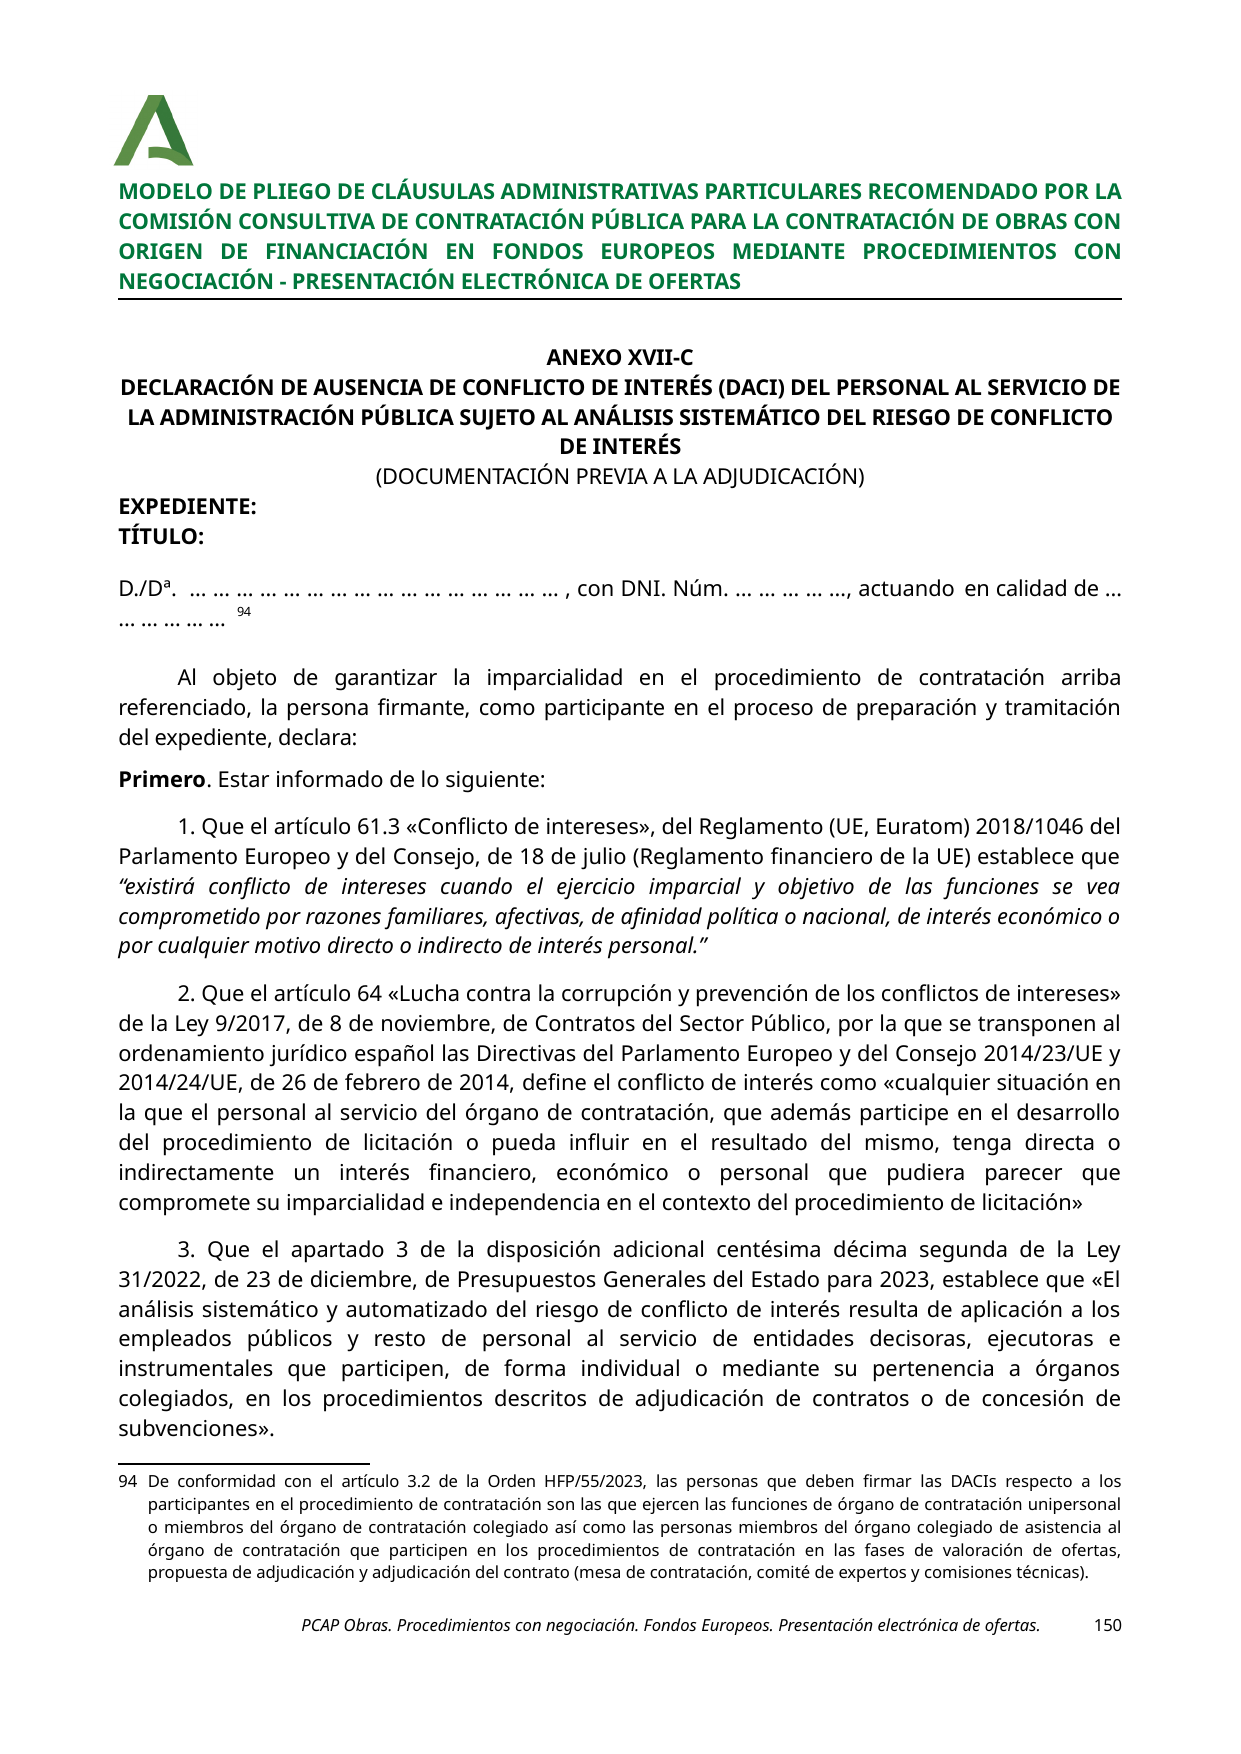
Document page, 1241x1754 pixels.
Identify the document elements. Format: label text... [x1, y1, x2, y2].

picture [109, 90, 198, 170]
text De conformidad con el artículo 3.2 de la Orden HFP/55/2023, las personas que deben firmar las DACIs respecto a los participantes en el procedimiento de contratación son las que ejercen las funciones de órgano de contratación unipersonal o miembros del órgano de contratación colegiado así como las personas miembros del órgano colegiado de asistencia al órgano de contratación que participen en los procedimientos de contratación en las fases de valoración de ofertas, propuesta de adjudicación y adjudicación del contrato (mesa de contratación, comité de expertos y comisiones técnicas). [118, 1470, 1122, 1584]
text ANEXO XVII-C [118, 342, 1122, 372]
text 3. Que el apartado 3 de la disposición adicional centésima décima segunda de la Ley 31/2022, de 23 de diciembre, de Presupuestos Generales del Estado para 2023, establece que «El análisis sistemático y automatizado del riesgo de conflicto de interés resulta de aplicación a los empleados públicos y resto de personal al servicio de entidades decisoras, ejecutoras e instrumentales que participen, de forma individual o mediante su pertenencia a órganos colegiados, en los procedimientos descritos de adjudicación de contratos o de concesión de subvenciones». [118, 1234, 1122, 1443]
text Primero. Estar informado de lo siguiente: [118, 764, 1122, 794]
text 2. Que el artículo 64 «Lucha contra la corrupción y prevención de los conflictos de intereses» de la Ley 9/2017, de 8 de noviembre, de Contratos del Sector Público, por la que se transponen al ordenamiento jurídico español las Directivas del Parlamento Europeo y del Consejo 2014/23/UE y 2014/24/UE, de 26 de febrero de 2014, define el conflicto de interés como «cualquier situación en la que el personal al servicio del órgano de contratación, que además participe en el desarrollo del procedimiento de licitación o pueda influir en el resultado del mismo, tenga directa o indirectamente un interés financiero, económico o personal que pudiera parecer que compromete su imparcialidad e independencia en el contexto del procedimiento de licitación» [118, 978, 1122, 1216]
text MODELO DE PLIEGO DE CLÁUSULAS ADMINISTRATIVAS PARTICULARES RECOMENDADO POR LA COMISIÓN CONSULTIVA DE CONTRATACIÓN PÚBLICA PARA LA CONTRATACIÓN DE OBRAS CON ORIGEN DE FINANCIACIÓN EN FONDOS EUROPEOS MEDIANTE PROCEDIMIENTOS CON NEGOCIACIÓN - PRESENTACIÓN ELECTRÓNICA DE OFERTAS [118, 176, 1122, 298]
text D./Dª. … … … … … … … … … … … … … … … … , con DNI. Núm. … … … … …, actuando en calidad de … … … … … … [118, 573, 1122, 633]
text (DOCUMENTACIÓN PREVIA A LA ADJUDICACIÓN) [118, 461, 1122, 491]
text TÍTULO: [118, 521, 1122, 551]
text Al objeto de garantizar la imparcialidad en el procedimiento de contratación arriba referenciado, la persona firmante, como participante en el proceso de preparación y tramitación del expediente, declara: [118, 662, 1122, 751]
text DECLARACIÓN DE AUSENCIA DE CONFLICTO DE INTERÉS (DACI) DEL PERSONAL AL SERVICIO DE LA ADMINISTRACIÓN PÚBLICA SUJETO AL ANÁLISIS SISTEMÁTICO DEL RIESGO DE CONFLICTO DE INTERÉS [118, 372, 1122, 461]
text EXPEDIENTE: [118, 491, 1122, 521]
text 1. Que el artículo 61.3 «Conflicto de intereses», del Reglamento (UE, Euratom) 2018/1046 del Parlamento Europeo y del Consejo, de 18 de julio (Reglamento financiero de la UE) establece que “existirá conflicto de intereses cuando el ejercicio imparcial y objetivo de las funciones se vea comprometido por razones familiares, afectivas, de afinidad política o nacional, de interés económico o por cualquier motivo directo o indirecto de interés personal.” [118, 811, 1122, 960]
